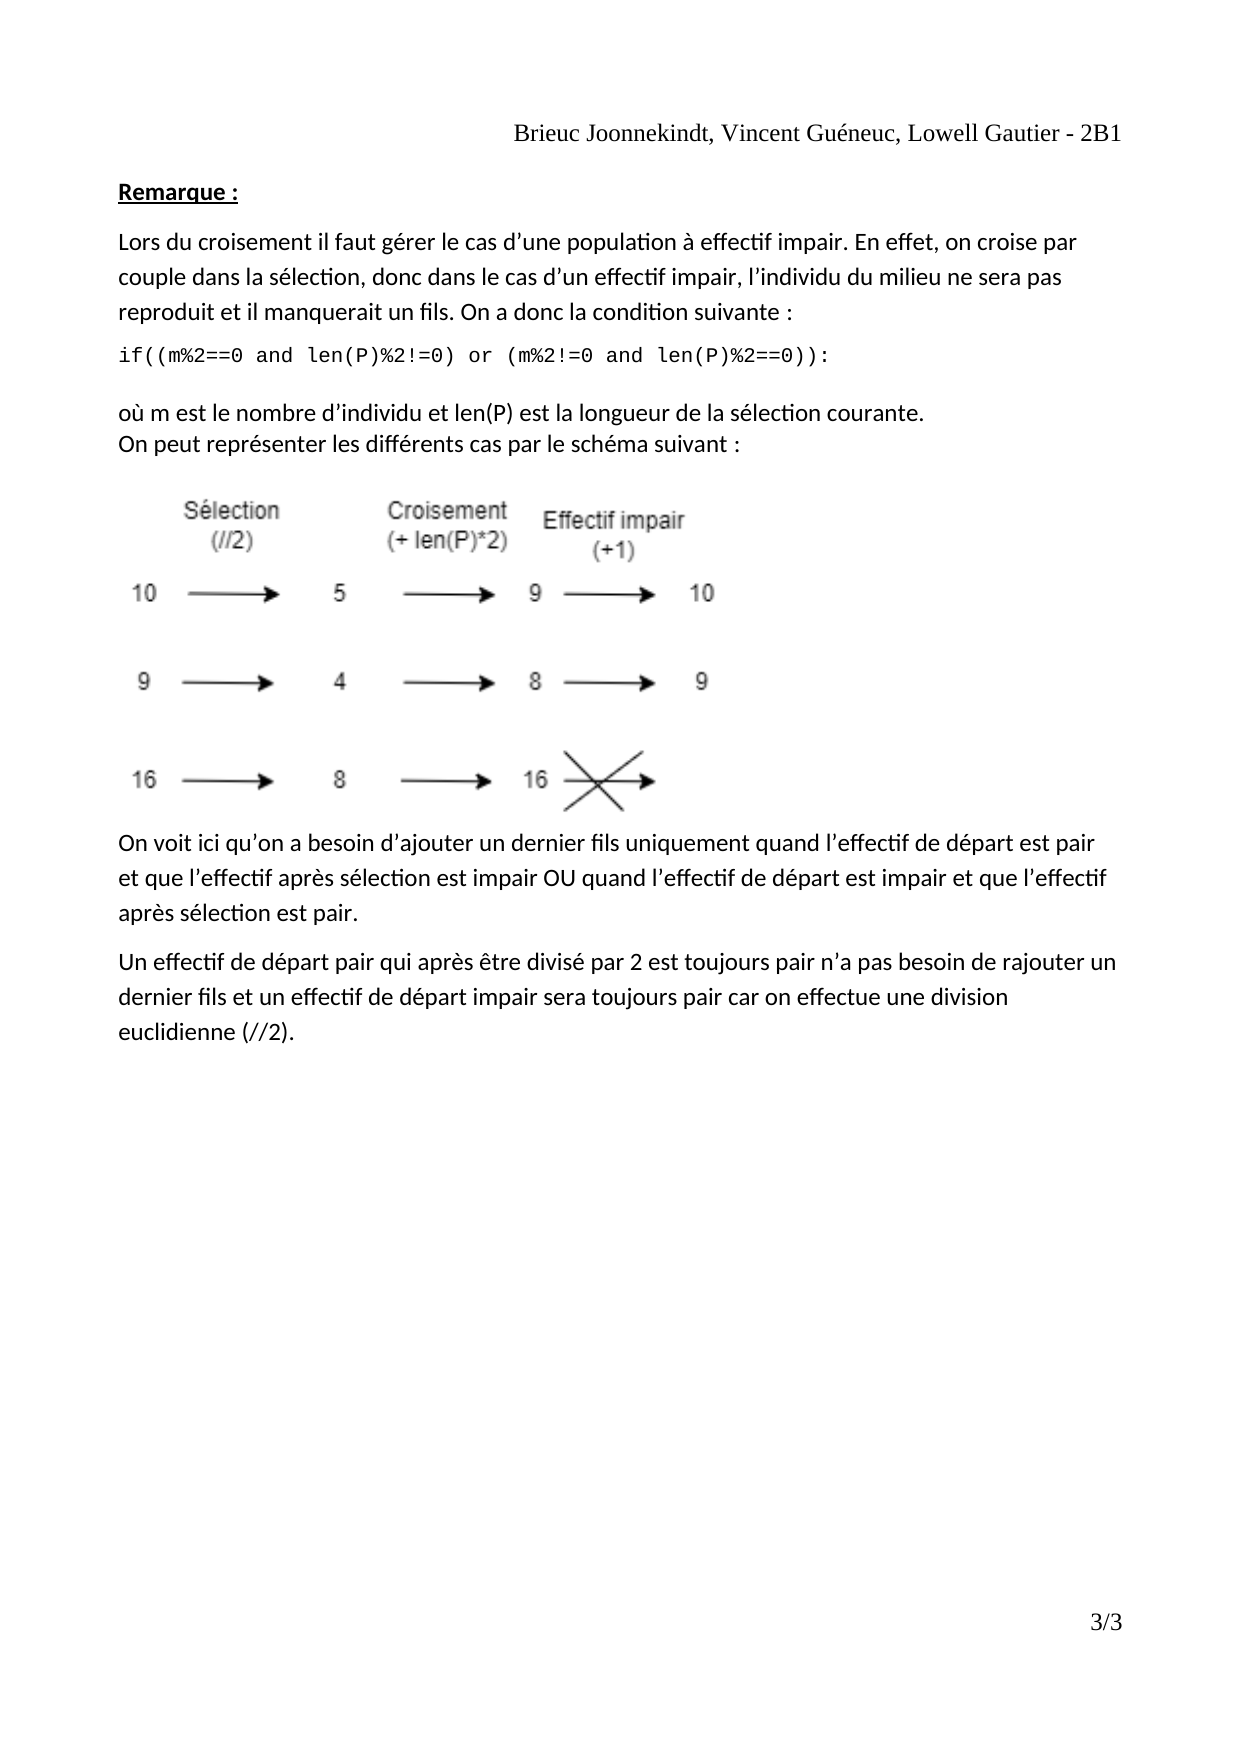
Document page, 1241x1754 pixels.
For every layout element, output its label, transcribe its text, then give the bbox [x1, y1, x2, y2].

text if((m%2==0 and len(P)%2!=0) or (m%2!=0 and len(P)%2==0)): [118, 346, 1122, 369]
text On peut représenter les différents cas par le schéma suivant : [118, 428, 1122, 458]
text Lors du croisement il faut gérer le cas d’une population à effectif impair. En effet, on croise par couple dans la sélection, donc dans le cas d’un effectif impair, l’individu du milieu ne sera pas reproduit et il manquerait un fils. On a donc la condition suivante : [118, 226, 1122, 326]
text où m est le nombre d’individu et len(P) est la longueur de la sélection courante. [118, 397, 1122, 428]
text On voit ici qu’on a besoin d’ajouter un dernier fils uniquement quand l’effectif de départ est pair et que l’effectif après sélection est impair OU quand l’effectif de départ est impair et que l’effectif après sélection est pair. [118, 827, 1122, 927]
picture [104, 486, 742, 814]
text Un effectif de départ pair qui après être divisé par 2 est toujours pair n’a pas besoin de rajouter un dernier fils et un effectif de départ impair sera toujours pair car on effectue une division euclidienne (//2). [118, 946, 1122, 1047]
text Remarque : [118, 176, 1122, 207]
